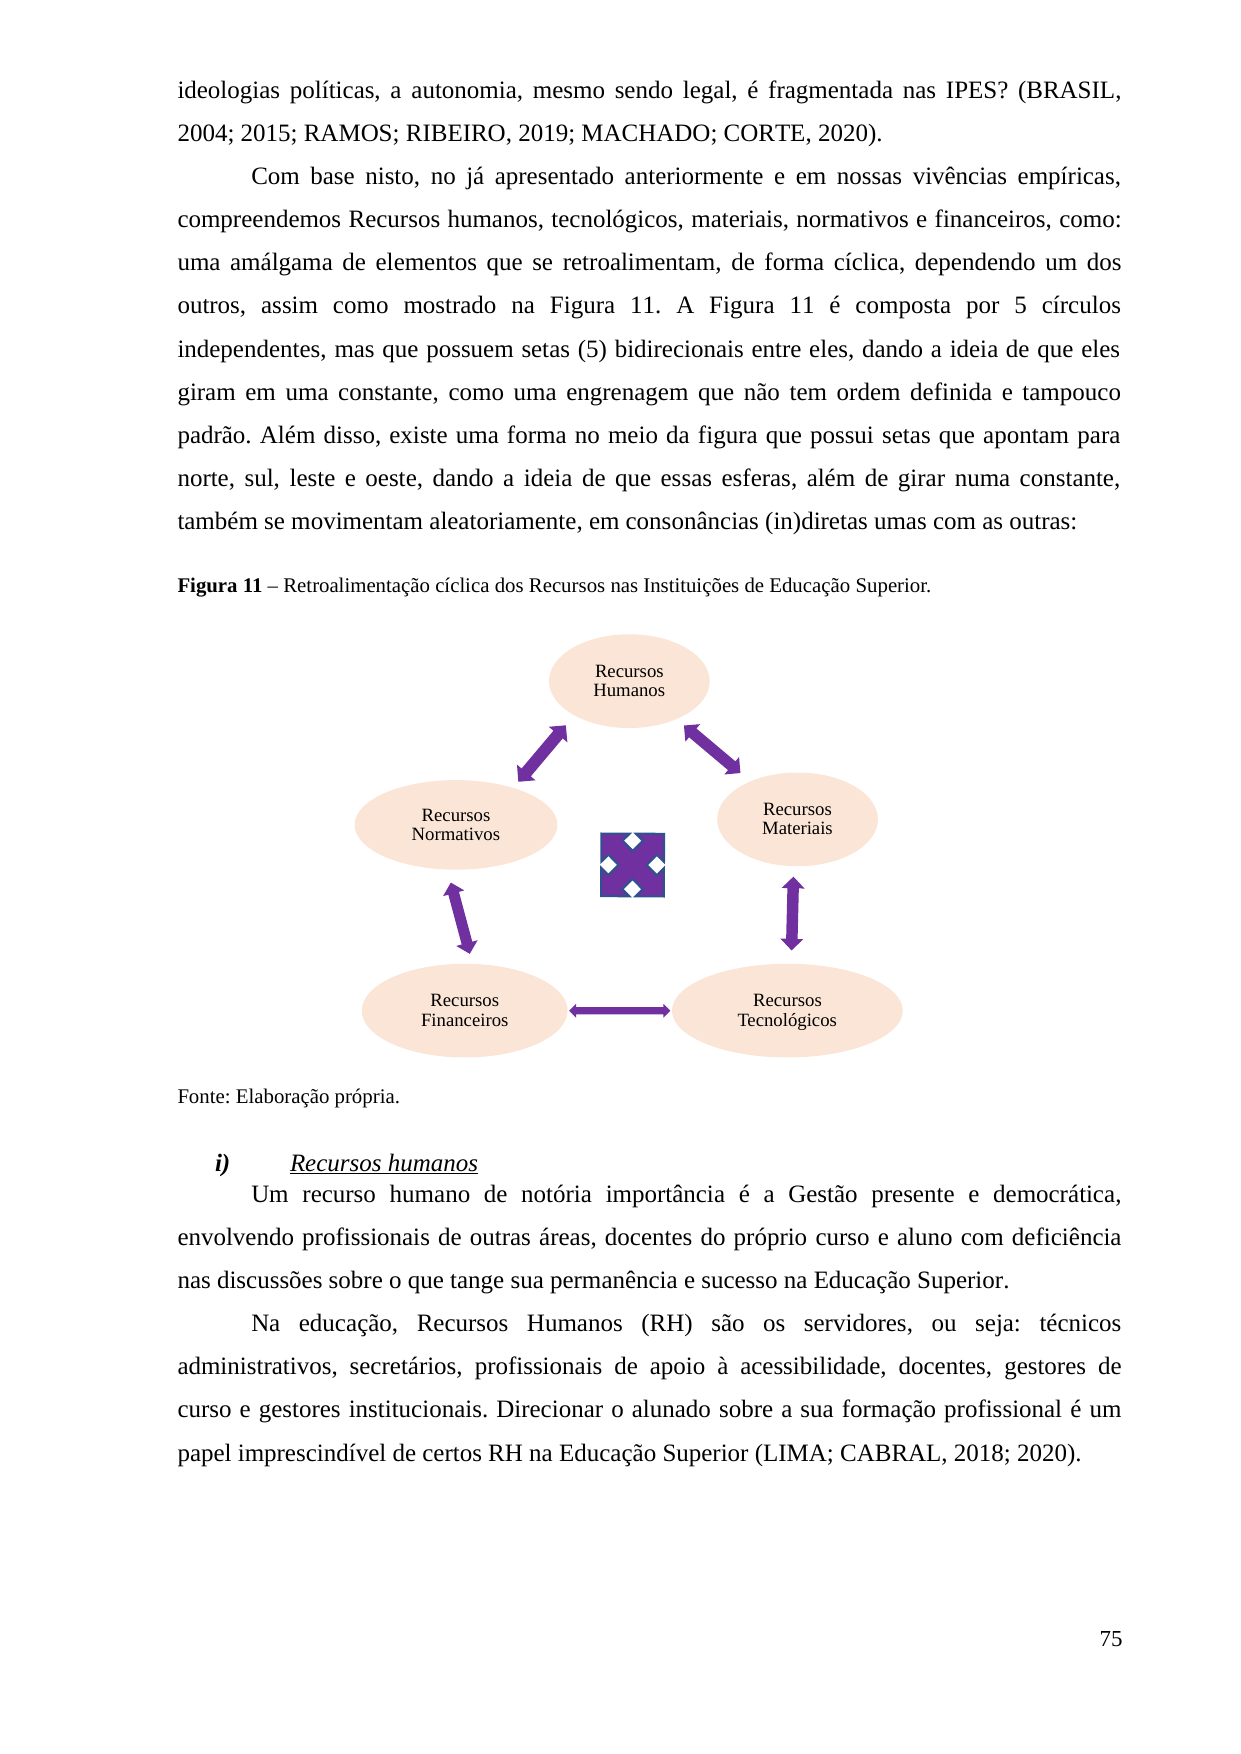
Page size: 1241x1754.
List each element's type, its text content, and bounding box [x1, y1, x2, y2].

list Recursos humanos [215, 1148, 1122, 1177]
text Fonte: Elaboração própria. [177, 1084, 1122, 1108]
text Na educação, Recursos Humanos (RH) são os servidores, ou seja: técnicos administrativos, secretários, profissionais de apoio à acessibilidade, docentes, gestores de curso e gestores institucionais. Direcionar o alunado sobre a sua formação profissional é um papel imprescindível de certos RH na Educação Superior (LIMA; CABRAL, 2018; 2020). [177, 1308, 1122, 1466]
text Figura 11 – Retroalimentação cíclica dos Recursos nas Instituições de Educação Superior. [177, 573, 1122, 597]
text Com base nisto, no já apresentado anteriormente e em nossas vivências empíricas, compreendemos Recursos humanos, tecnológicos, materiais, normativos e financeiros, como: uma amálgama de elementos que se retroalimentam, de forma cíclica, dependendo um dos outros, assim como mostrado na Figura 11. A Figura 11 é composta por 5 círculos independentes, mas que possuem setas (5) bidirecionais entre eles, dando a ideia de que eles giram em uma constante, como uma engrenagem que não tem ordem definida e tampouco padrão. Além disso, existe uma forma no meio da figura que possui setas que apontam para norte, sul, leste e oeste, dando a ideia de que essas esferas, além de girar numa constante, também se movimentam aleatoriamente, em consonâncias (in)diretas umas com as outras: [177, 161, 1122, 535]
text Um recurso humano de notória importância é a Gestão presente e democrática, envolvendo profissionais de outras áreas, docentes do próprio curso e aluno com deficiência nas discussões sobre o que tange sua permanência e sucesso na Educação Superior. [177, 1179, 1122, 1294]
text ideologias políticas, a autonomia, mesmo sendo legal, é fragmentada nas IPES? (BRASIL, 2004; 2015; RAMOS; RIBEIRO, 2019; MACHADO; CORTE, 2020). [177, 75, 1122, 147]
